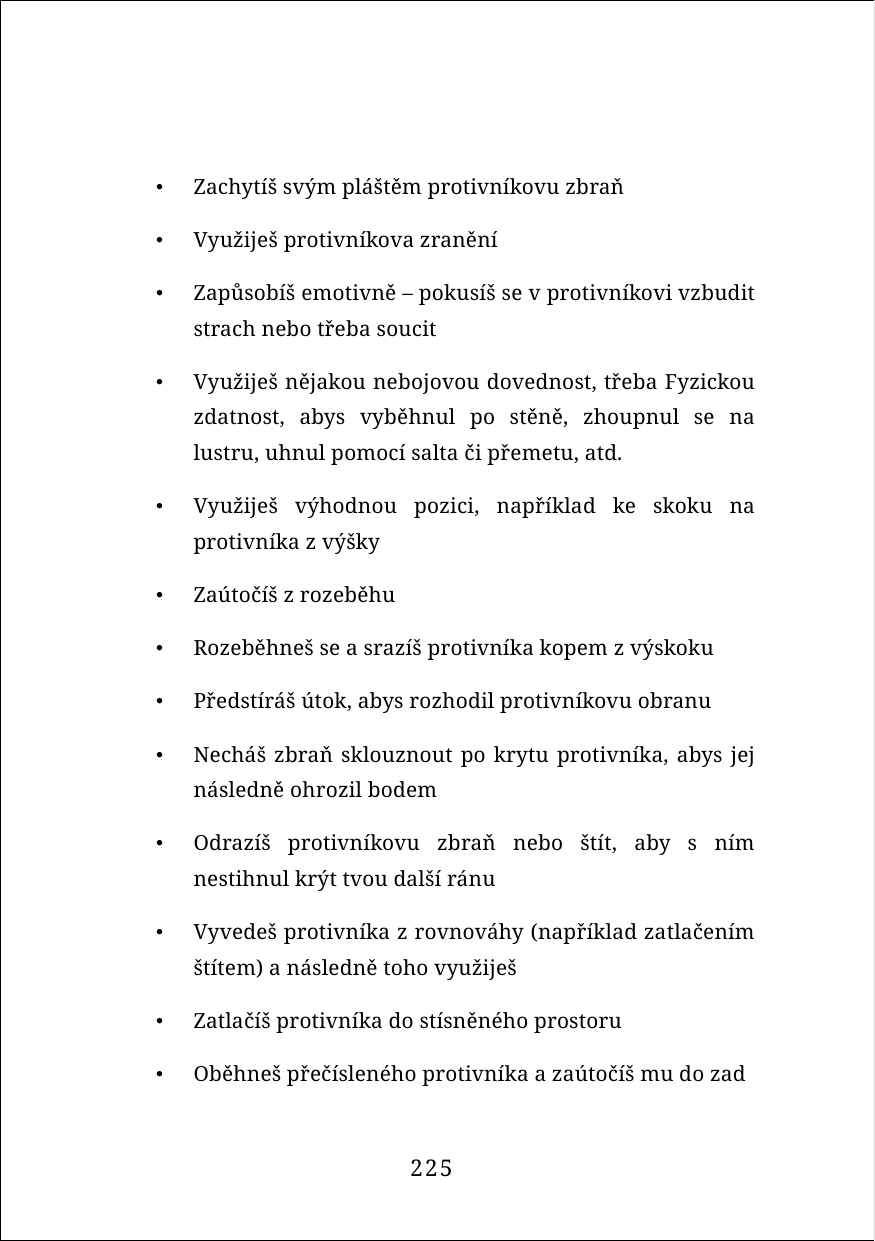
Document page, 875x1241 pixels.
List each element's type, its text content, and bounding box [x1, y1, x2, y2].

list Zaútočíš z rozeběhu [156, 580, 756, 608]
list Využiješ výhodnou pozici, například ke skoku na protivníka z výšky [156, 491, 756, 555]
list Předstíráš útok, abys rozhodil protivníkovu obranu [156, 686, 756, 715]
list Zachytíš svým pláštěm protivníkovu zbraň [156, 172, 756, 200]
list Zapůsobíš emotivně – pokusíš se v protivníkovi vzbudit strach nebo třeba soucit [156, 278, 756, 342]
list Vyvedeš protivníka z rovnováhy (například zatlačením štítem) a následně toho využiješ [156, 917, 756, 981]
list Oběhneš přečísleného protivníka a zaútočíš mu do zad [156, 1059, 756, 1088]
list Zatlačíš protivníka do stísněného prostoru [156, 1006, 756, 1034]
list Rozeběhneš se a srazíš protivníka kopem z výskoku [156, 633, 756, 662]
list Využiješ nějakou nebojovou dovednost, třeba Fyzickou zdatnost, abys vyběhnul po stěně, zhoupnul se na lustru, uhnul pomocí salta či přemetu, atd. [156, 367, 756, 466]
list Odrazíš protivníkovu zbraň nebo štít, aby s ním nestihnul krýt tvou další ránu [156, 828, 756, 892]
list Necháš zbraň sklouznout po krytu protivníka, abys jej následně ohrozil bodem [156, 740, 756, 804]
list Využiješ protivníkova zranění [156, 225, 756, 253]
